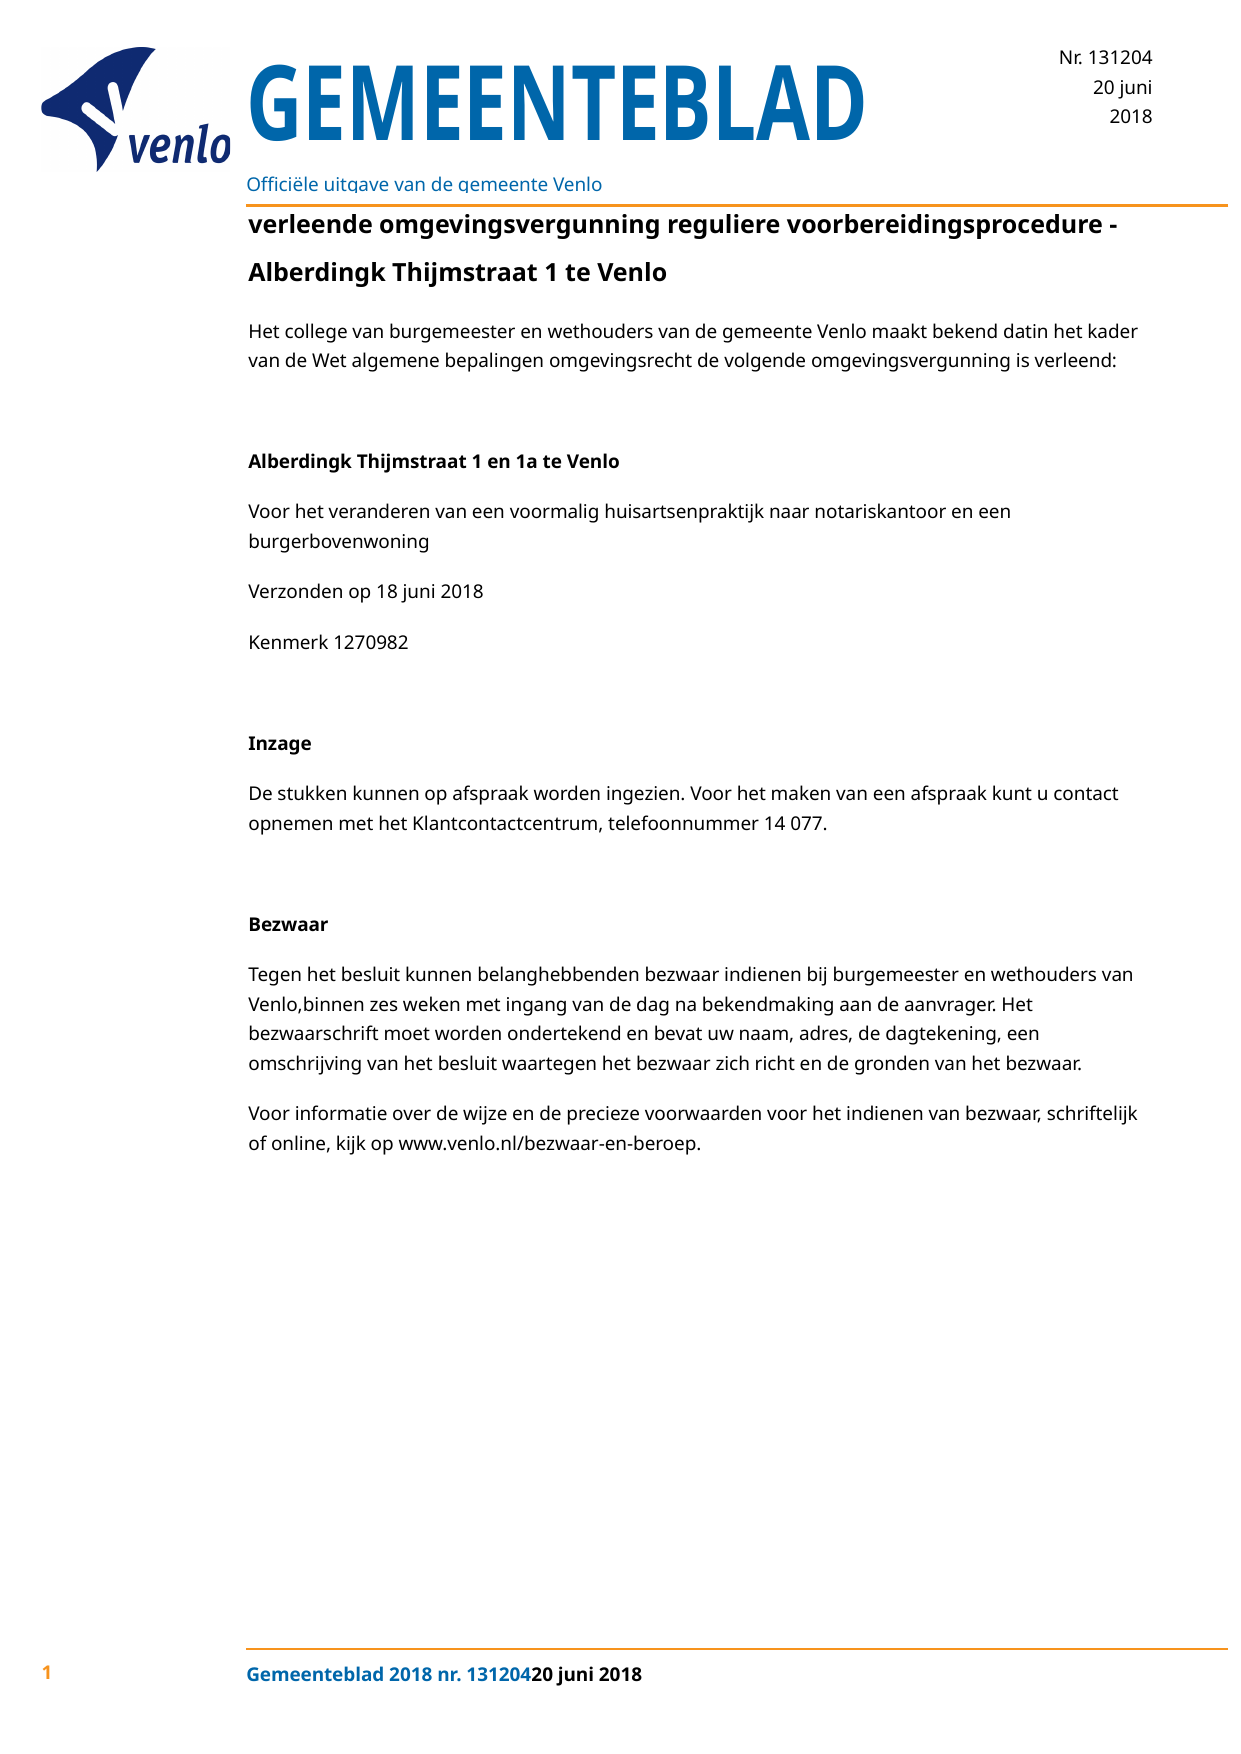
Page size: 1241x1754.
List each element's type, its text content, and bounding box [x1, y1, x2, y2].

text Voor informatie over de wijze en de precieze voorwaarden voor het indienen van bezwaar, schriftelijk of online, kijk op www.venlo.nl/bezwaar-en-beroep. [248, 1100, 1152, 1156]
text Het college van burgemeester en wethouders van de gemeente Venlo maakt bekend datin het kader van de Wet algemene bepalingen omgevingsrecht de volgende omgevingsvergunning is verleend: [248, 318, 1152, 373]
text Inzage [248, 730, 1152, 756]
text Bezwaar [248, 911, 1152, 937]
text Alberdingk Thijmstraat 1 en 1a te Venlo [248, 448, 1152, 474]
picture [41, 47, 231, 172]
text Voor het veranderen van een voormalig huisartsenpraktijk naar notariskantoor en een burgerbovenwoning [248, 499, 1152, 554]
text Tegen het besluit kunnen belanghebbenden bezwaar indienen bij burgemeester en wethouders van Venlo,binnen zes weken met ingang van de dag na bekendmaking aan de aanvrager. Het bezwaarschrift moet worden ondertekend en bevat uw naam, adres, de dagtekening, een omschrijving van het besluit waartegen het bezwaar zich richt en de gronden van het bezwaar. [248, 961, 1152, 1076]
text Verzonden op 18 juni 2018 [248, 579, 1152, 604]
text De stukken kunnen op afspraak worden ingezien. Voor het maken van een afspraak kunt u contact opnemen met het Klantcontactcentrum, telefoonnummer 14 077. [248, 780, 1152, 836]
text Kenmerk 1270982 [248, 629, 1152, 655]
text verleende omgevingsvergunning reguliere voorbereidingsprocedure - Alberdingk Thijmstraat 1 te Venlo [248, 207, 1152, 288]
